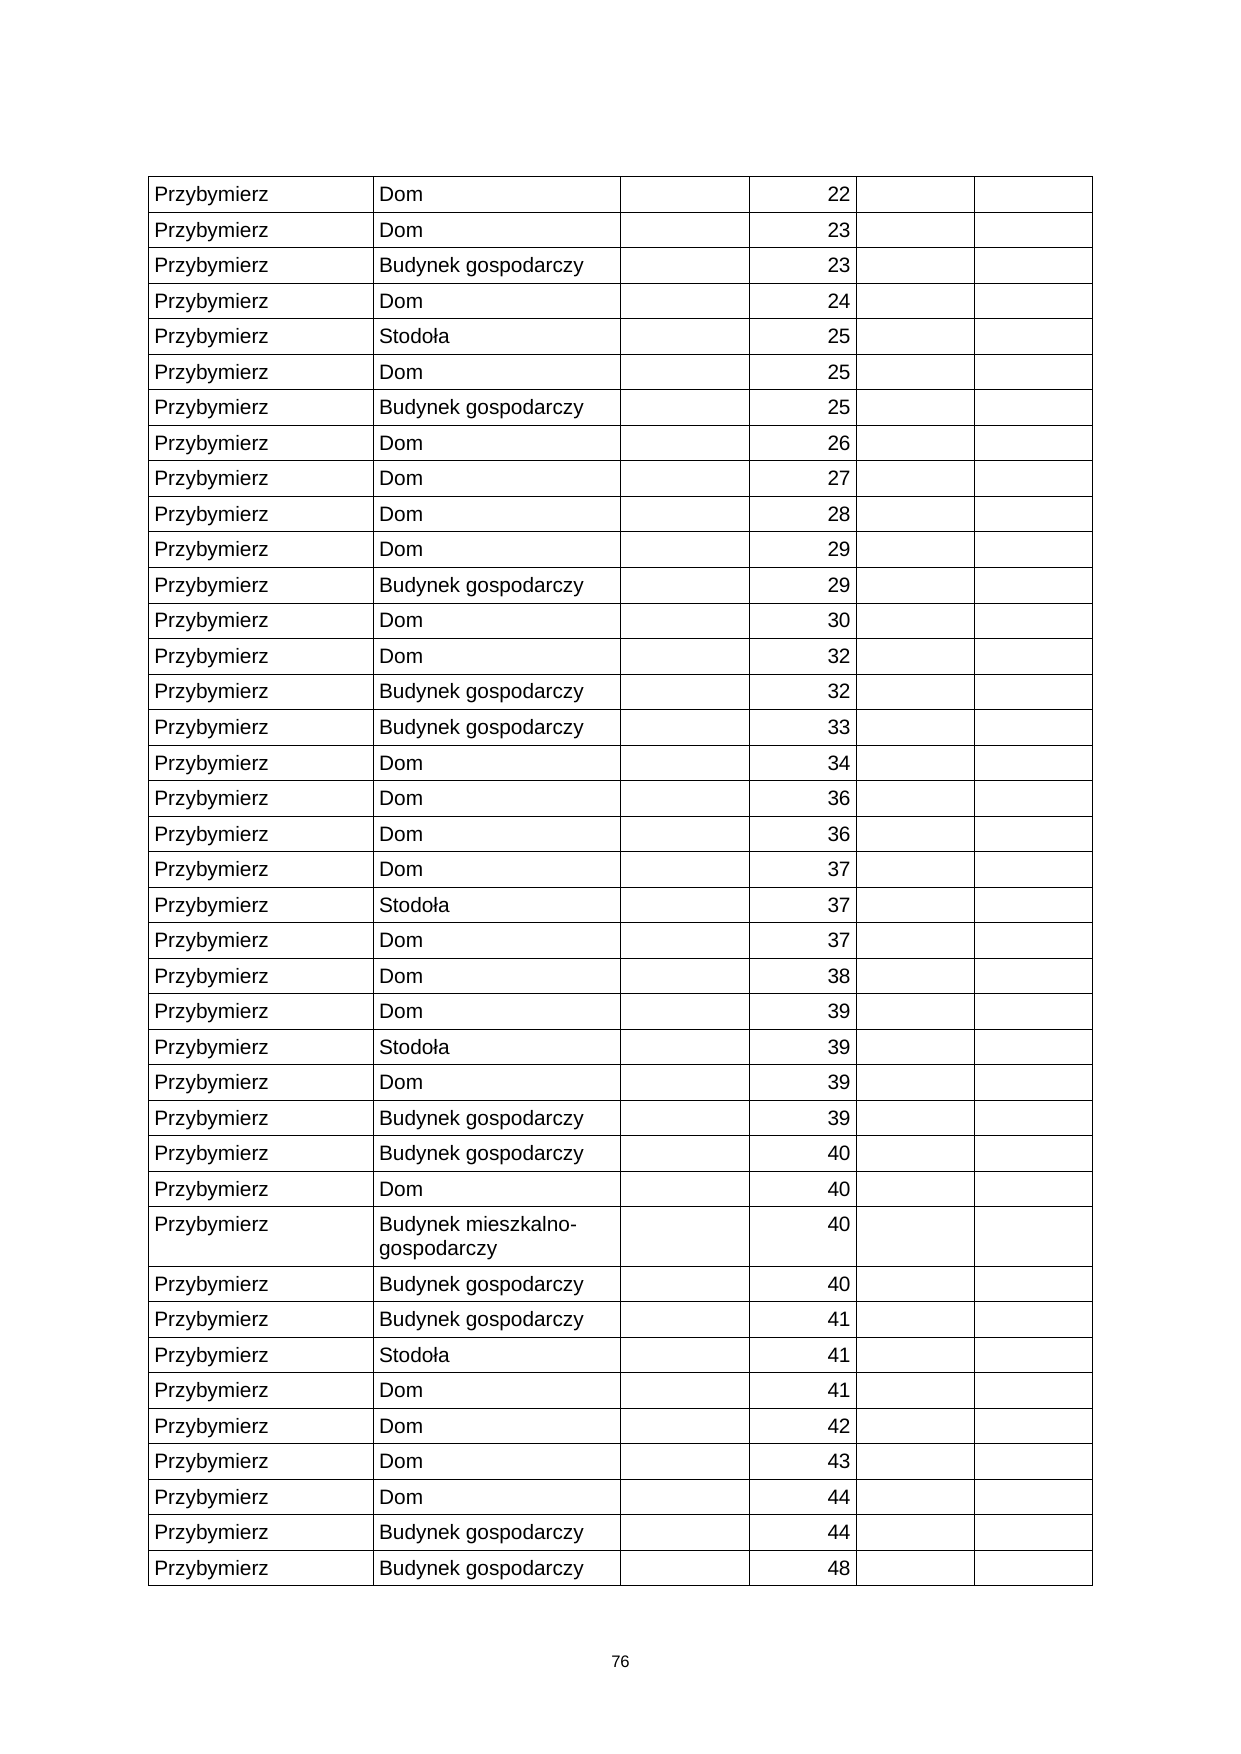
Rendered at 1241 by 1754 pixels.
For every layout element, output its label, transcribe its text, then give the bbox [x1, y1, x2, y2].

table_cell Dom [374, 639, 620, 673]
table_cell [975, 604, 1092, 638]
table_cell Budynek mieszkalno-gospodarczy [374, 1207, 620, 1266]
table_cell [857, 426, 974, 460]
table_cell Przybymierz [149, 675, 373, 709]
table_cell [621, 248, 749, 283]
table_cell [857, 355, 974, 389]
table_cell [975, 1480, 1092, 1514]
table_cell Przybymierz [149, 710, 373, 744]
table_cell [975, 1065, 1092, 1100]
table_cell [857, 284, 974, 318]
table_cell [621, 1480, 749, 1514]
table_cell 37 [750, 852, 856, 887]
table_cell Budynek gospodarczy [374, 1267, 620, 1301]
table_cell 36 [750, 781, 856, 816]
table_cell Przybymierz [149, 639, 373, 673]
table_cell [975, 1030, 1092, 1064]
table_cell [975, 675, 1092, 709]
table_cell [857, 1302, 974, 1337]
table_cell 42 [750, 1409, 856, 1443]
table_cell Stodoła [374, 1338, 620, 1372]
table_cell Przybymierz [149, 1338, 373, 1372]
table_cell Budynek gospodarczy [374, 710, 620, 744]
table_cell [621, 1551, 749, 1585]
table_cell Budynek gospodarczy [374, 675, 620, 709]
table_cell [975, 1136, 1092, 1171]
table_cell [857, 1515, 974, 1550]
table_cell [857, 319, 974, 354]
table_cell [621, 1302, 749, 1337]
table_cell [621, 1136, 749, 1171]
table_cell Budynek gospodarczy [374, 1136, 620, 1171]
table_cell [975, 639, 1092, 673]
table_cell 39 [750, 1030, 856, 1064]
table_cell Dom [374, 1172, 620, 1206]
table_cell 43 [750, 1444, 856, 1479]
table_cell Przybymierz [149, 1065, 373, 1100]
table_cell Dom [374, 355, 620, 389]
table_cell [857, 1207, 974, 1266]
table_cell 41 [750, 1373, 856, 1408]
table_cell Przybymierz [149, 1409, 373, 1443]
table_cell 23 [750, 213, 856, 247]
table_cell [857, 781, 974, 816]
table_cell Stodoła [374, 1030, 620, 1064]
table_cell [621, 888, 749, 922]
table_cell [857, 1172, 974, 1206]
table_cell 25 [750, 319, 856, 354]
table_cell Przybymierz [149, 746, 373, 780]
table_cell Dom [374, 497, 620, 531]
table_cell Dom [374, 852, 620, 887]
table_cell [857, 532, 974, 567]
table_cell Przybymierz [149, 461, 373, 496]
table_cell [857, 1373, 974, 1408]
table_cell [975, 817, 1092, 851]
table_cell [975, 994, 1092, 1029]
table_cell [621, 461, 749, 496]
table_cell 48 [750, 1551, 856, 1585]
table_cell [621, 675, 749, 709]
table_cell Dom [374, 959, 620, 993]
table_cell [621, 1338, 749, 1372]
table_cell 29 [750, 532, 856, 567]
table_cell Dom [374, 923, 620, 958]
table_cell 40 [750, 1136, 856, 1171]
table_cell 25 [750, 390, 856, 425]
table_cell [857, 1338, 974, 1372]
table_cell Dom [374, 213, 620, 247]
table_cell [621, 1444, 749, 1479]
table_cell [621, 1515, 749, 1550]
table_cell [975, 461, 1092, 496]
table_cell [975, 1515, 1092, 1550]
table_cell 39 [750, 1101, 856, 1135]
table_cell [857, 1444, 974, 1479]
table_cell Stodoła [374, 888, 620, 922]
table_cell Dom [374, 604, 620, 638]
table_cell [621, 177, 749, 212]
table_cell 24 [750, 284, 856, 318]
table_cell 37 [750, 888, 856, 922]
table_cell Dom [374, 817, 620, 851]
table_cell 36 [750, 817, 856, 851]
table_cell Stodoła [374, 319, 620, 354]
table_cell [857, 746, 974, 780]
table_cell Przybymierz [149, 532, 373, 567]
table_cell Dom [374, 532, 620, 567]
table_cell [857, 1101, 974, 1135]
table_cell [621, 852, 749, 887]
table_cell Budynek gospodarczy [374, 568, 620, 602]
table_cell [621, 532, 749, 567]
table_cell [621, 1030, 749, 1064]
table_cell Przybymierz [149, 888, 373, 922]
table_cell [975, 1551, 1092, 1585]
table_cell Przybymierz [149, 248, 373, 283]
table_cell [621, 390, 749, 425]
table_cell [621, 1101, 749, 1135]
table_cell [975, 426, 1092, 460]
table_cell Budynek gospodarczy [374, 390, 620, 425]
table_cell [857, 604, 974, 638]
table_cell [857, 248, 974, 283]
table_cell Przybymierz [149, 284, 373, 318]
table_cell [975, 852, 1092, 887]
table_cell [621, 746, 749, 780]
table_cell [621, 426, 749, 460]
table_cell Przybymierz [149, 1302, 373, 1337]
table_cell [857, 817, 974, 851]
table_cell [621, 319, 749, 354]
table_cell [857, 213, 974, 247]
table_cell Dom [374, 994, 620, 1029]
table_cell [975, 888, 1092, 922]
table_cell 25 [750, 355, 856, 389]
table_cell Dom [374, 426, 620, 460]
table_cell [857, 710, 974, 744]
table_cell [621, 1267, 749, 1301]
table_cell [621, 1409, 749, 1443]
table_cell Dom [374, 177, 620, 212]
table_cell 41 [750, 1302, 856, 1337]
table_cell [621, 1172, 749, 1206]
table_cell Przybymierz [149, 817, 373, 851]
table_cell Przybymierz [149, 1136, 373, 1171]
table_cell [975, 284, 1092, 318]
table_cell [975, 1101, 1092, 1135]
table_cell [857, 923, 974, 958]
table_cell [975, 1373, 1092, 1408]
table_cell 44 [750, 1480, 856, 1514]
table_cell Przybymierz [149, 1101, 373, 1135]
table_cell [857, 1065, 974, 1100]
table_cell 40 [750, 1207, 856, 1266]
table_cell [621, 1373, 749, 1408]
table_cell Przybymierz [149, 390, 373, 425]
table_cell [621, 710, 749, 744]
table_cell [857, 852, 974, 887]
table_cell 40 [750, 1267, 856, 1301]
table_cell Przybymierz [149, 1551, 373, 1585]
table_cell Dom [374, 1065, 620, 1100]
table_cell Przybymierz [149, 852, 373, 887]
table_cell [975, 710, 1092, 744]
table_cell [975, 390, 1092, 425]
table_cell [975, 532, 1092, 567]
table_cell [621, 604, 749, 638]
table_cell Przybymierz [149, 781, 373, 816]
table_cell Przybymierz [149, 497, 373, 531]
table_cell [857, 461, 974, 496]
table_cell [621, 817, 749, 851]
table_cell [621, 568, 749, 602]
table_cell [975, 177, 1092, 212]
table_cell 37 [750, 923, 856, 958]
table_cell Przybymierz [149, 355, 373, 389]
table_cell 28 [750, 497, 856, 531]
table_cell 22 [750, 177, 856, 212]
table_cell Przybymierz [149, 426, 373, 460]
table_cell Przybymierz [149, 923, 373, 958]
table_cell Przybymierz [149, 959, 373, 993]
table_cell Przybymierz [149, 994, 373, 1029]
table_cell 32 [750, 639, 856, 673]
table_cell [857, 497, 974, 531]
table_cell [857, 1551, 974, 1585]
table_cell [975, 1267, 1092, 1301]
table_cell [975, 1338, 1092, 1372]
table_cell Przybymierz [149, 1480, 373, 1514]
table_cell [975, 213, 1092, 247]
table_cell Dom [374, 1444, 620, 1479]
table_cell [621, 213, 749, 247]
table_cell [975, 319, 1092, 354]
table_cell Przybymierz [149, 568, 373, 602]
table_cell [975, 1207, 1092, 1266]
table_cell [975, 923, 1092, 958]
table_cell Przybymierz [149, 1515, 373, 1550]
table_cell [621, 355, 749, 389]
table_cell [975, 1172, 1092, 1206]
table_cell Przybymierz [149, 1444, 373, 1479]
table_cell [975, 746, 1092, 780]
table_cell Przybymierz [149, 1267, 373, 1301]
table_cell Dom [374, 284, 620, 318]
table_cell [621, 639, 749, 673]
table_cell Przybymierz [149, 1172, 373, 1206]
table_cell [621, 994, 749, 1029]
table_cell [621, 1207, 749, 1266]
table_cell 39 [750, 1065, 856, 1100]
table_cell 39 [750, 994, 856, 1029]
table_cell [975, 355, 1092, 389]
table_cell Dom [374, 461, 620, 496]
table_cell [975, 1302, 1092, 1337]
table_cell 27 [750, 461, 856, 496]
table_cell [857, 1030, 974, 1064]
table_cell Przybymierz [149, 604, 373, 638]
table_cell Przybymierz [149, 213, 373, 247]
table_cell 40 [750, 1172, 856, 1206]
table_cell [975, 1409, 1092, 1443]
table_cell [621, 923, 749, 958]
table_cell 41 [750, 1338, 856, 1372]
table_cell Budynek gospodarczy [374, 1551, 620, 1585]
table_cell 29 [750, 568, 856, 602]
table_cell 44 [750, 1515, 856, 1550]
table_cell [975, 248, 1092, 283]
table_cell [621, 781, 749, 816]
table_cell 34 [750, 746, 856, 780]
table_cell [975, 781, 1092, 816]
table_cell 33 [750, 710, 856, 744]
table_cell Przybymierz [149, 1207, 373, 1266]
table_cell [857, 888, 974, 922]
table_cell [975, 1444, 1092, 1479]
table_cell Budynek gospodarczy [374, 1302, 620, 1337]
table_cell 32 [750, 675, 856, 709]
table_cell [857, 1409, 974, 1443]
table_cell [857, 1136, 974, 1171]
table_cell [975, 568, 1092, 602]
table_cell Przybymierz [149, 1373, 373, 1408]
table_cell [857, 959, 974, 993]
table_cell Dom [374, 746, 620, 780]
table_cell Budynek gospodarczy [374, 1515, 620, 1550]
table_cell Dom [374, 1480, 620, 1514]
table_cell [621, 1065, 749, 1100]
table_cell 23 [750, 248, 856, 283]
table_cell [857, 1480, 974, 1514]
table_cell Dom [374, 781, 620, 816]
table_cell [857, 177, 974, 212]
table_cell [621, 959, 749, 993]
table_cell [621, 284, 749, 318]
table_cell Przybymierz [149, 319, 373, 354]
table_cell Budynek gospodarczy [374, 1101, 620, 1135]
table_cell 30 [750, 604, 856, 638]
table_cell [621, 497, 749, 531]
table_cell Przybymierz [149, 1030, 373, 1064]
table_cell [857, 639, 974, 673]
table_cell Przybymierz [149, 177, 373, 212]
table_cell [857, 568, 974, 602]
table_cell 26 [750, 426, 856, 460]
table_cell Dom [374, 1373, 620, 1408]
table_cell [975, 497, 1092, 531]
table_cell [857, 390, 974, 425]
table_cell [975, 959, 1092, 993]
table_cell [857, 675, 974, 709]
table_cell [857, 994, 974, 1029]
table_cell 38 [750, 959, 856, 993]
table_cell Budynek gospodarczy [374, 248, 620, 283]
table_cell Dom [374, 1409, 620, 1443]
table_cell [857, 1267, 974, 1301]
